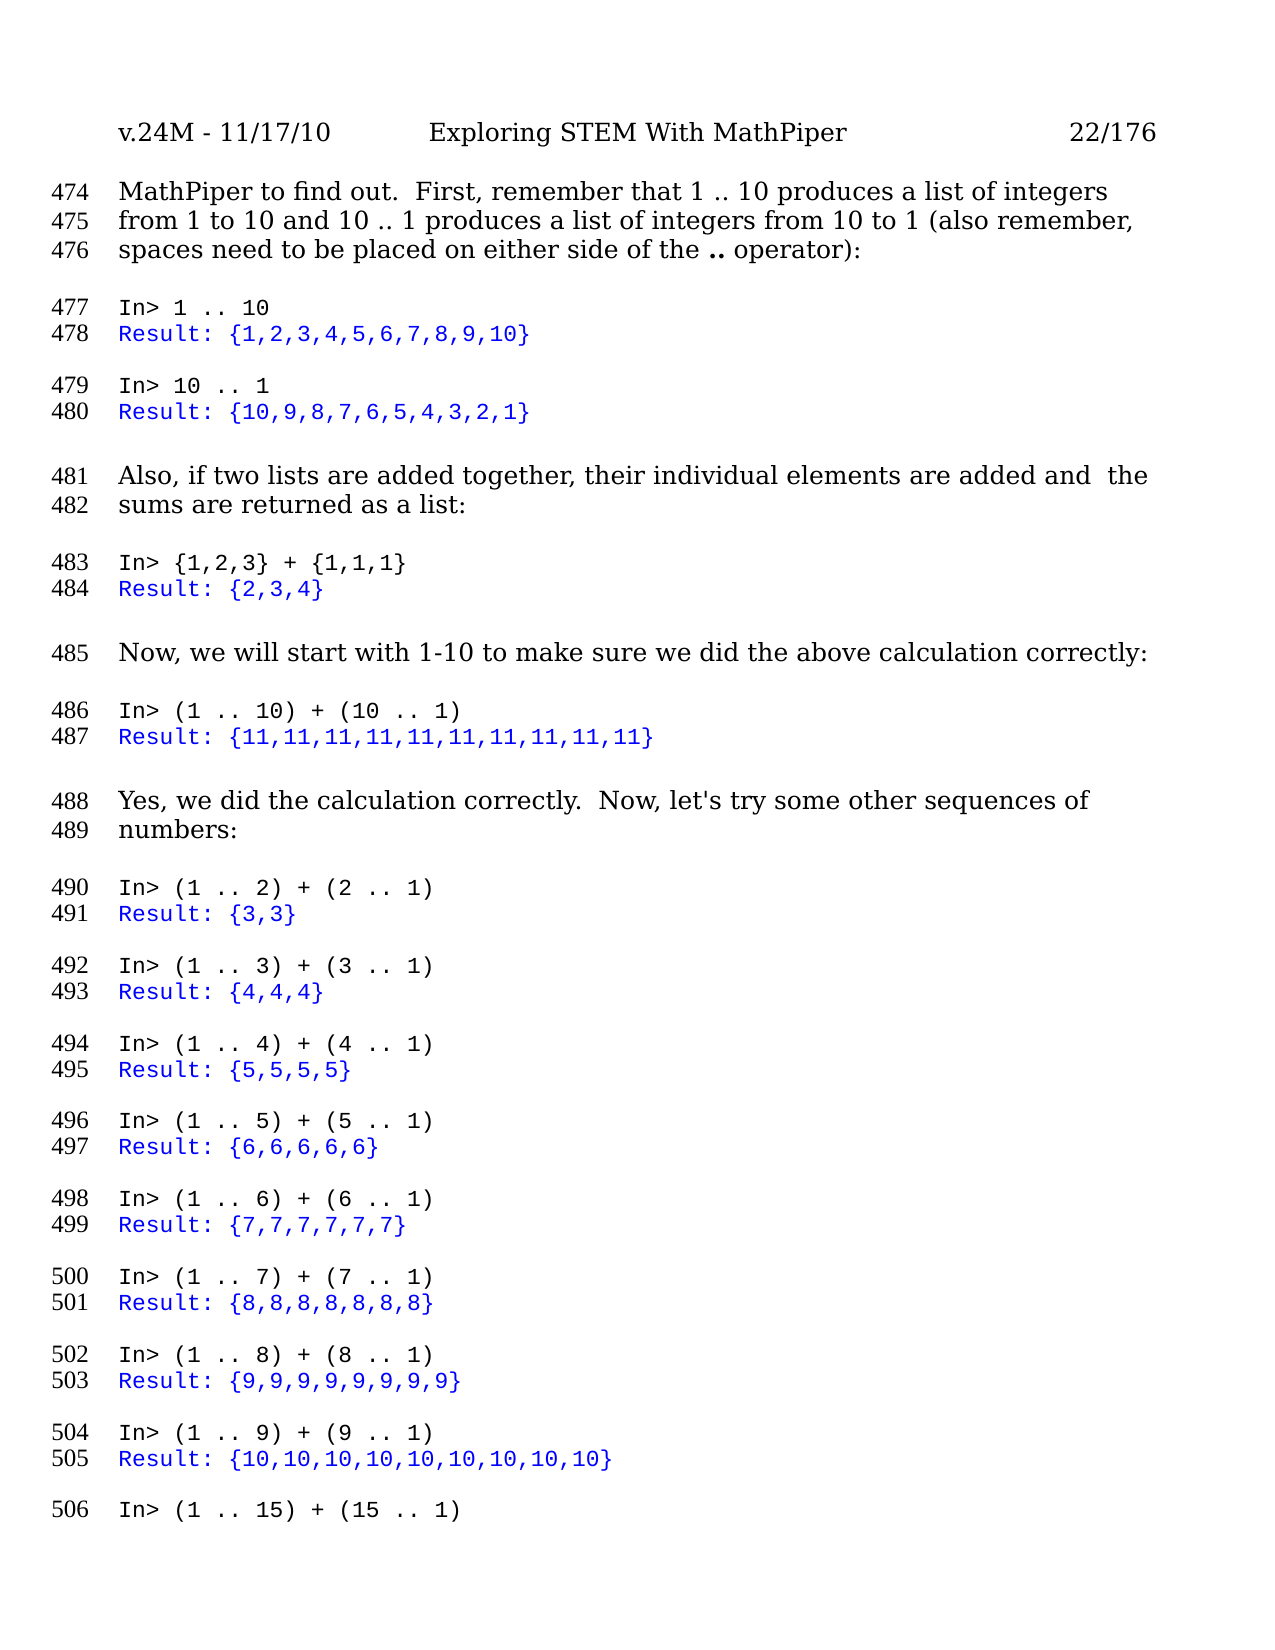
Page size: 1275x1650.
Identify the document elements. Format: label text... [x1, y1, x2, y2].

text In> (1 .. 9) + (9 .. 1) [118, 1421, 1157, 1447]
text Also, if two lists are added together, their individual elements are added and the sums are returned as a list: [118, 461, 1157, 519]
text Result: {7,7,7,7,7,7} [118, 1213, 1157, 1239]
text Result: {11,11,11,11,11,11,11,11,11,11} [118, 725, 1157, 751]
text Result: {1,2,3,4,5,6,7,8,9,10} [118, 322, 1157, 348]
text In> {1,2,3} + {1,1,1} [118, 551, 1157, 577]
text In> (1 .. 2) + (2 .. 1) [118, 876, 1157, 902]
text In> (1 .. 10) + (10 .. 1) [118, 699, 1157, 725]
text Result: {6,6,6,6,6} [118, 1136, 1157, 1162]
text In> (1 .. 6) + (6 .. 1) [118, 1188, 1157, 1213]
text Result: {5,5,5,5} [118, 1058, 1157, 1084]
text Now, we will start with 1-10 to make sure we did the above calculation correctly: [118, 638, 1157, 667]
text Result: {4,4,4} [118, 980, 1157, 1006]
text Yes, we did the calculation correctly. Now, let's try some other sequences of numbers: [118, 786, 1157, 844]
text Result: {2,3,4} [118, 577, 1157, 603]
text In> 10 .. 1 [118, 374, 1157, 400]
text In> (1 .. 3) + (3 .. 1) [118, 954, 1157, 980]
text In> (1 .. 4) + (4 .. 1) [118, 1032, 1157, 1058]
text Result: {9,9,9,9,9,9,9,9} [118, 1369, 1157, 1395]
text In> (1 .. 5) + (5 .. 1) [118, 1110, 1157, 1136]
text Result: {8,8,8,8,8,8,8} [118, 1291, 1157, 1317]
text Result: {10,10,10,10,10,10,10,10,10} [118, 1447, 1157, 1473]
text Result: {10,9,8,7,6,5,4,3,2,1} [118, 400, 1157, 426]
text In> 1 .. 10 [118, 296, 1157, 322]
text In> (1 .. 8) + (8 .. 1) [118, 1343, 1157, 1369]
text MathPiper to find out. First, remember that 1 .. 10 produces a list of integers from 1 to 10 and 10 .. 1 produces a list of integers from 10 to 1 (also remember, spaces need to be placed on either side of the .. operator): [118, 177, 1157, 264]
text In> (1 .. 7) + (7 .. 1) [118, 1265, 1157, 1291]
text In> (1 .. 15) + (15 .. 1) [118, 1499, 1157, 1525]
text Result: {3,3} [118, 902, 1157, 928]
